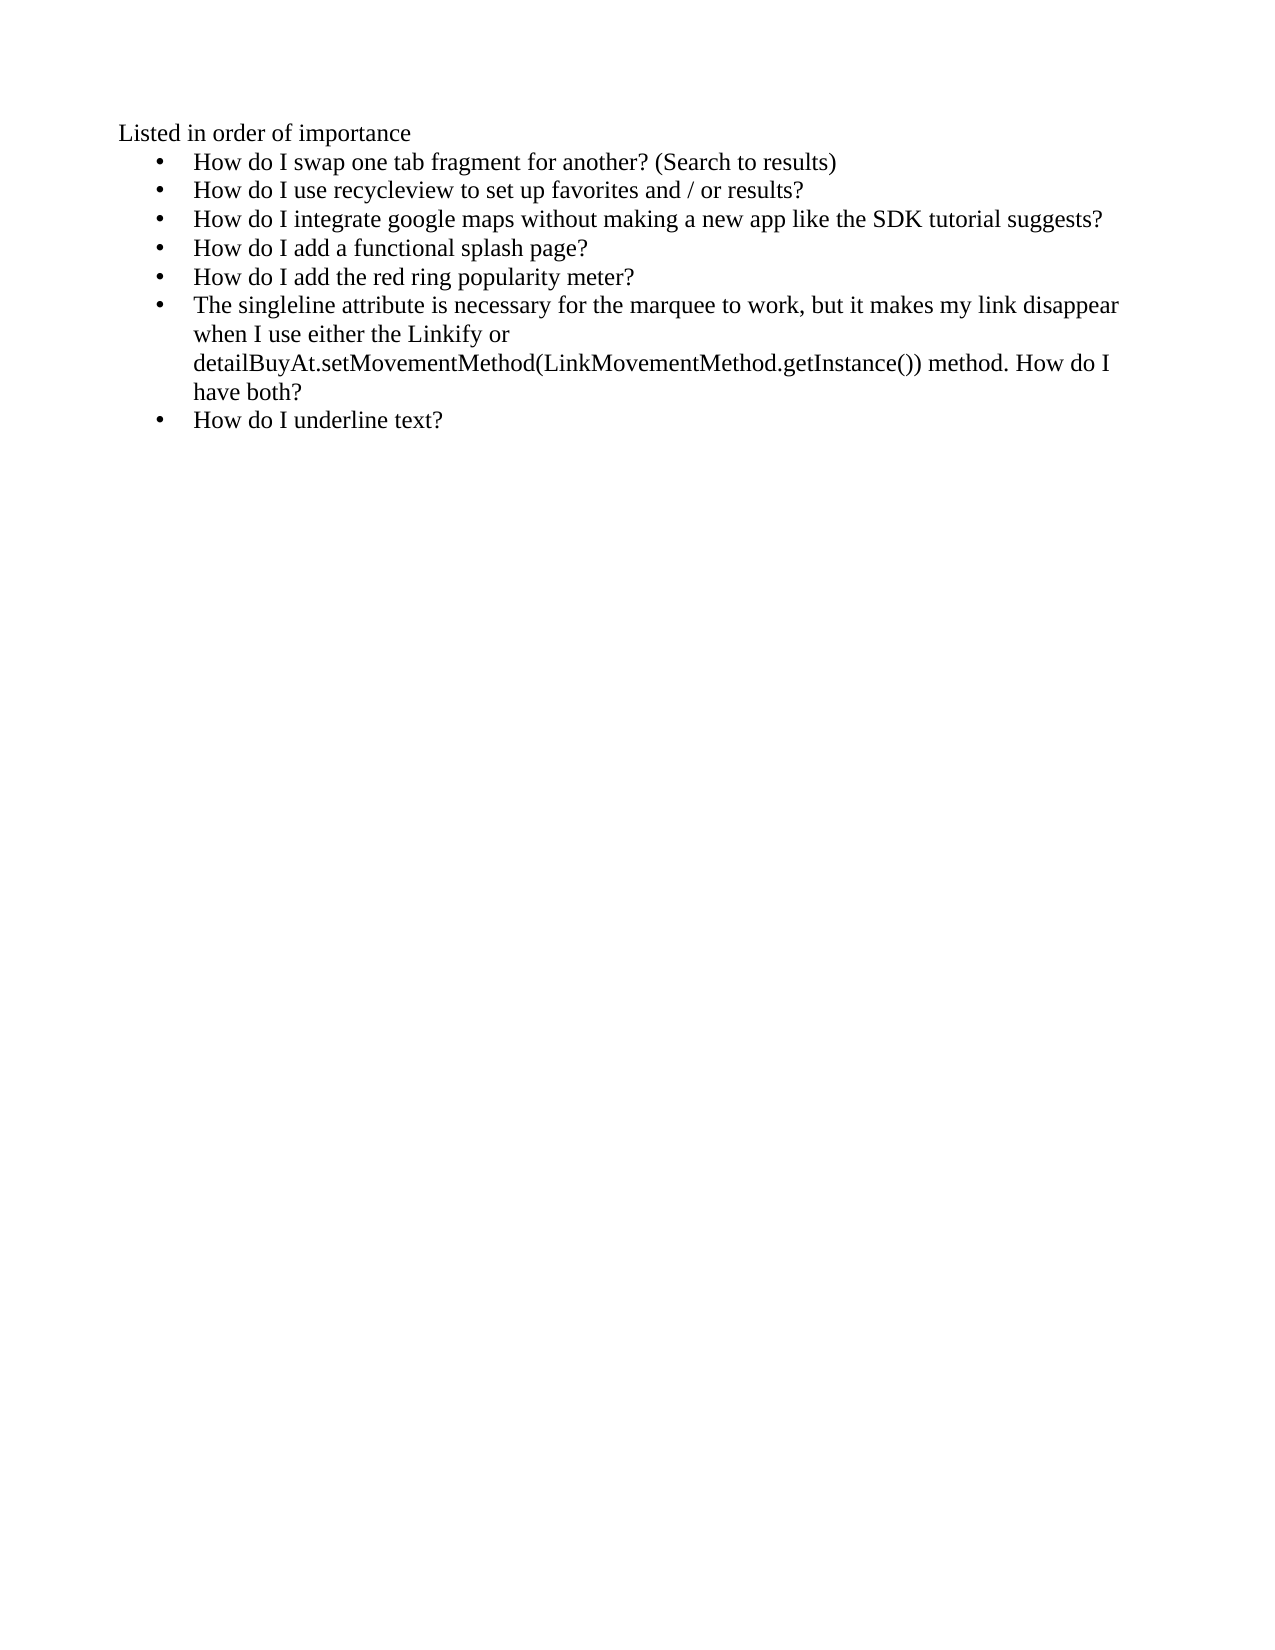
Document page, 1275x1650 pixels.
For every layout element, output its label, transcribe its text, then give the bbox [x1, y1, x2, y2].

list How do I add a functional splash page? [156, 233, 1157, 262]
list The singleline attribute is necessary for the marquee to work, but it makes my link disappear when I use either the Linkify or detailBuyAt.setMovementMethod(LinkMovementMethod.getInstance()) method. How do I have both? [156, 291, 1157, 406]
list How do I use recycleview to set up favorites and / or results? [156, 176, 1157, 204]
list How do I add the red ring popularity meter? [156, 262, 1157, 291]
list How do I integrate google maps without making a new app like the SDK tutorial suggests? [156, 204, 1157, 233]
list How do I swap one tab fragment for another? (Search to results) [156, 147, 1157, 176]
text Listed in order of importance [118, 118, 1157, 147]
list How do I underline text? [156, 406, 1157, 434]
